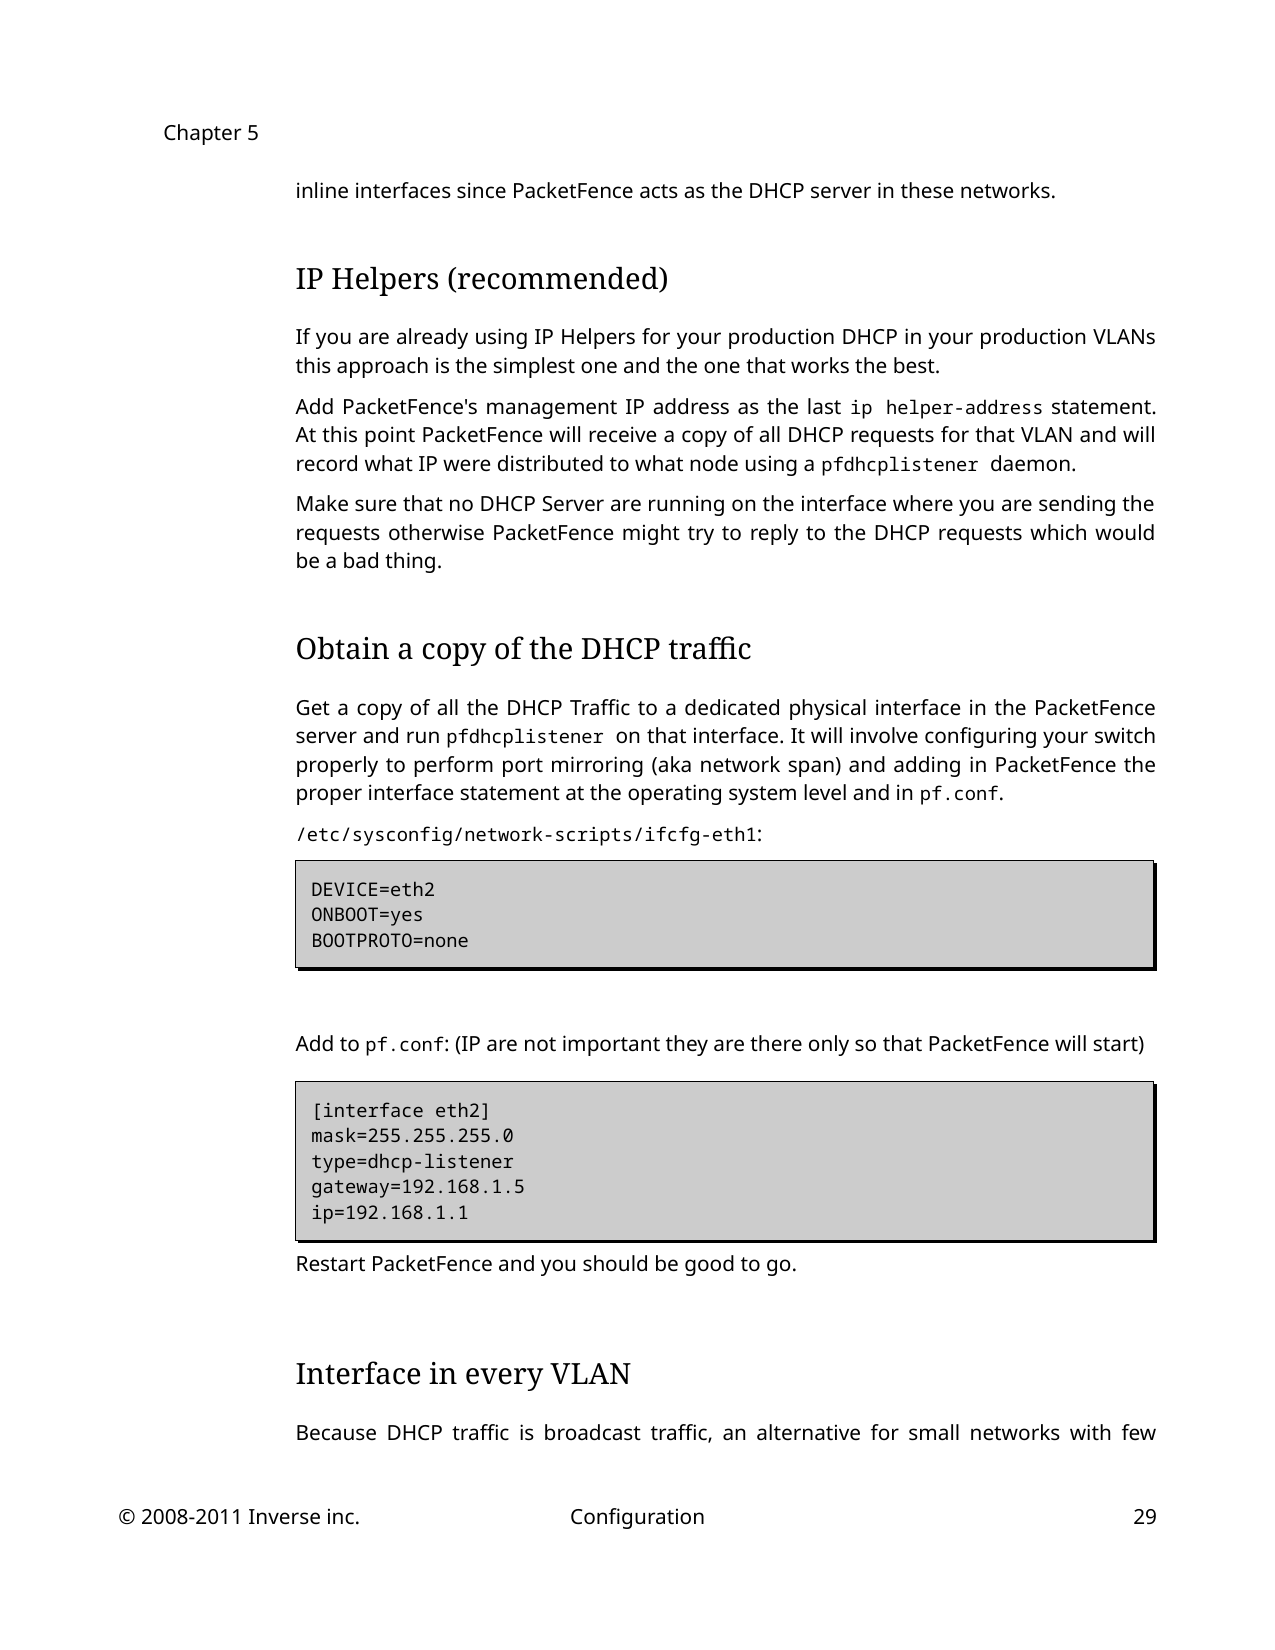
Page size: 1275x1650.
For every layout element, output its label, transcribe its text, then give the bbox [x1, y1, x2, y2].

text Get a copy of all the DHCP Traffic to a dedicated physical interface in the PacketFence server and run pfdhcplistener on that interface. It will involve configuring your switch properly to perform port mirroring (aka network span) and adding in PacketFence the proper interface statement at the operating system level and in pf.conf. [295, 693, 1157, 807]
text DEVICE=eth2 ONBOOT=yes BOOTPROTO=none [296, 861, 1153, 967]
text Add PacketFence's management IP address as the last ip helper-address statement. At this point PacketFence will receive a copy of all DHCP requests for that VLAN and will record what IP were distributed to what node using a pfdhcplistener daemon. [295, 392, 1157, 477]
subtitle Interface in every VLAN [295, 1353, 1157, 1393]
subtitle Obtain a copy of the DHCP traffic [295, 628, 1157, 668]
text Restart PacketFence and you should be good to go. [295, 1249, 1157, 1278]
text Make sure that no DHCP Server are running on the interface where you are sending the requests otherwise PacketFence might try to reply to the DHCP requests which would be a bad thing. [295, 489, 1157, 575]
text [interface eth2] mask=255.255.255.0 type=dhcp-listener gateway=192.168.1.5 ip=192.168.1.1 [296, 1082, 1153, 1240]
text Because DHCP traffic is broadcast traffic, an alternative for small networks with few [295, 1418, 1157, 1446]
subtitle IP Helpers (recommended) [295, 258, 1157, 298]
text Add to pf.conf: (IP are not important they are there only so that PacketFence will start) [295, 1029, 1157, 1058]
text inline interfaces since PacketFence acts as the DHCP server in these networks. [295, 176, 1157, 204]
text /etc/sysconfig/network-scripts/ifcfg-eth1: [295, 819, 1157, 847]
text If you are already using IP Helpers for your production DHCP in your production VLANs this approach is the simplest one and the one that works the best. [295, 322, 1157, 379]
